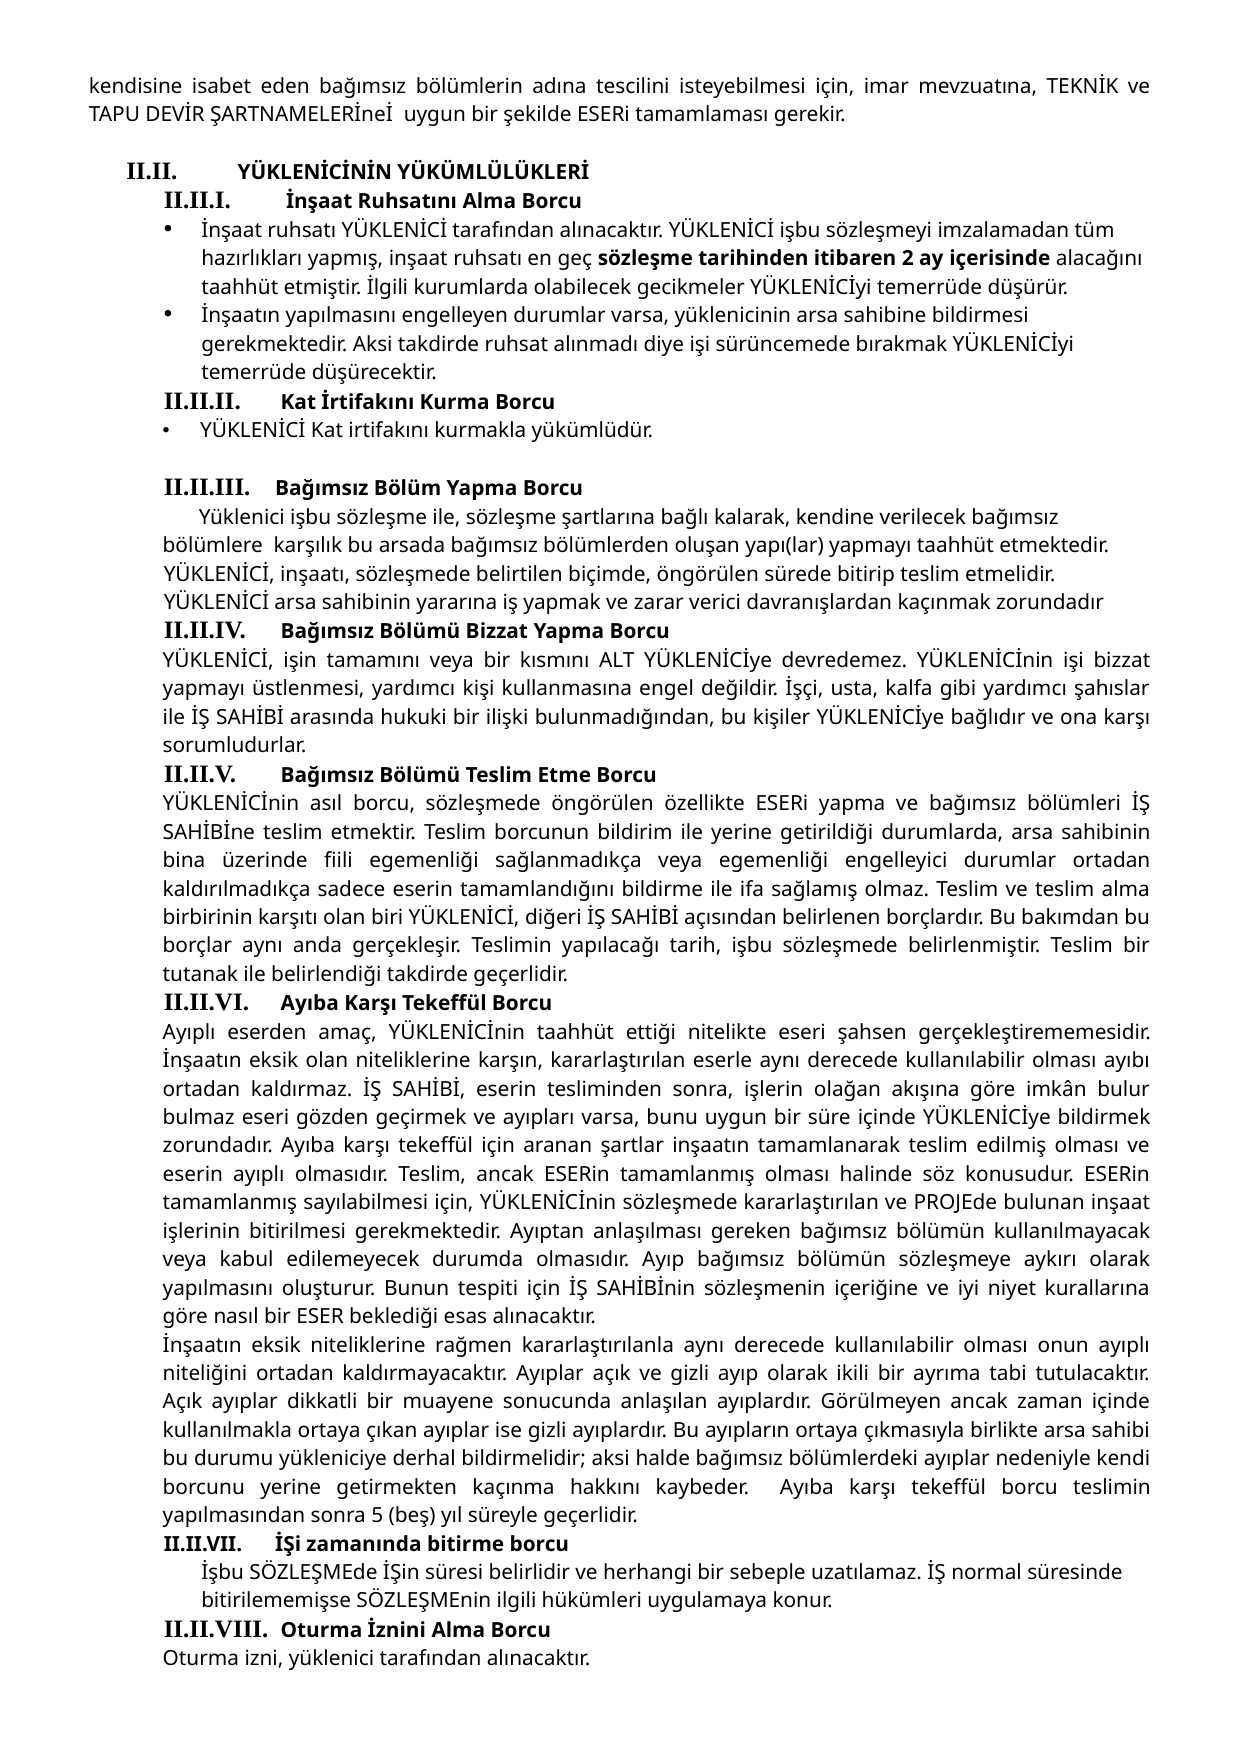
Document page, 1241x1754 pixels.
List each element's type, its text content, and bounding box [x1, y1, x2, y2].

text Yüklenici işbu sözleşme ile, sözleşme şartlarına bağlı kalarak, kendine verilecek bağımsız bölümlere karşılık bu arsada bağımsız bölümlerden oluşan yapı(lar) yapmayı taahhüt etmektedir. [162, 502, 1152, 559]
text Oturma izni, yüklenici tarafından alınacaktır. [162, 1643, 1152, 1672]
text kendisine isabet eden bağımsız bölümlerin adına tescilini isteyebilmesi için, imar mevzuatına, TEKNİK ve TAPU DEVİR ŞARTNAMELERİneİ uygun bir şekilde ESERi tamamlaması gerekir. [88, 71, 1152, 128]
text Ayıplı eserden amaç, YÜKLENİCİnin taahhüt ettiği nitelikte eseri şahsen gerçekleştirememesidir. İnşaatın eksik olan niteliklerine karşın, kararlaştırılan eserle aynı derecede kullanılabilir olması ayıbı ortadan kaldırmaz. İŞ SAHİBİ, eserin tesliminden sonra, işlerin olağan akışına göre imkân bulur bulmaz eseri gözden geçirmek ve ayıpları varsa, bunu uygun bir süre içinde YÜKLENİCİye bildirmek zorundadır. Ayıba karşı tekeffül için aranan şartlar inşaatın tamamlanarak teslim edilmiş olması ve eserin ayıplı olmasıdır. Teslim, ancak ESERin tamamlanmış olması halinde söz konusudur. ESERin tamamlanmış sayılabilmesi için, YÜKLENİCİnin sözleşmede kararlaştırılan ve PROJEde bulunan inşaat işlerinin bitirilmesi gerekmektedir. Ayıptan anlaşılması gereken bağımsız bölümün kullanılmayacak veya kabul edilemeyecek durumda olmasıdır. Ayıp bağımsız bölümün sözleşmeye aykırı olarak yapılmasını oluşturur. Bunun tespiti için İŞ SAHİBİnin sözleşmenin içeriğine ve iyi niyet kurallarına göre nasıl bir ESER beklediği esas alınacaktır. [162, 1017, 1152, 1330]
list Oturma İznini Alma Borcu [163, 1614, 1152, 1643]
text YÜKLENİCİ, inşaatı, sözleşmede belirtilen biçimde, öngörülen sürede bitirip teslim etmelidir. YÜKLENİCİ arsa sahibinin yararına iş yapmak ve zarar verici davranışlardan kaçınmak zorundadır [163, 559, 1152, 616]
list İnşaat ruhsatı YÜKLENİCİ tarafından alınacaktır. YÜKLENİCİ işbu sözleşmeyi imzalamadan tüm hazırlıkları yapmış, inşaat ruhsatı en geç sözleşme tarihinden itibaren 2 ay içerisinde alacağını taahhüt etmiştir. İlgili kurumlarda olabilecek gecikmeler YÜKLENİCİyi temerrüde düşürür. [163, 215, 1152, 300]
list İşbu SÖZLEŞMEde İŞin süresi belirlidir ve herhangi bir sebeple uzatılamaz. İŞ normal süresinde bitirilememişse SÖZLEŞMEnin ilgili hükümleri uygulamaya konur. [163, 1557, 1152, 1614]
list Bağımsız Bölümü Teslim Etme Borcu [163, 759, 1152, 788]
list İnşaat Ruhsatını Alma Borcu [163, 186, 1152, 215]
text YÜKLENİCİ, işin tamamını veya bir kısmını ALT YÜKLENİCİye devredemez. YÜKLENİCİnin işi bizzat yapmayı üstlenmesi, yardımcı kişi kullanmasına engel değildir. İşçi, usta, kalfa gibi yardımcı şahıslar ile İŞ SAHİBİ arasında hukuki bir ilişki bulunmadığından, bu kişiler YÜKLENİCİye bağlıdır ve ona karşı sorumludurlar. [162, 645, 1152, 759]
list YÜKLENİCİNİN YÜKÜMLÜLÜKLERİ [126, 156, 1152, 186]
list İŞi zamanında bitirme borcu [163, 1529, 1152, 1557]
list Bağımsız Bölüm Yapma Borcu [163, 472, 1152, 502]
list YÜKLENİCİ Kat irtifakını kurmakla yükümlüdür. [162, 415, 1152, 444]
list Bağımsız Bölümü Bizzat Yapma Borcu [163, 616, 1152, 645]
list Ayıba Karşı Tekeffül Borcu [163, 987, 1152, 1017]
list İnşaatın yapılmasını engelleyen durumlar varsa, yüklenicinin arsa sahibine bildirmesi gerekmektedir. Aksi takdirde ruhsat alınmadı diye işi sürüncemede bırakmak YÜKLENİCİyi temerrüde düşürecektir. [163, 300, 1152, 386]
text İnşaatın eksik niteliklerine rağmen kararlaştırılanla aynı derecede kullanılabilir olması onun ayıplı niteliğini ortadan kaldırmayacaktır. Ayıplar açık ve gizli ayıp olarak ikili bir ayrıma tabi tutulacaktır. Açık ayıplar dikkatli bir muayene sonucunda anlaşılan ayıplardır. Görülmeyen ancak zaman içinde kullanılmakla ortaya çıkan ayıplar ise gizli ayıplardır. Bu ayıpların ortaya çıkmasıyla birlikte arsa sahibi bu durumu yükleniciye derhal bildirmelidir; aksi halde bağımsız bölümlerdeki ayıplar nedeniyle kendi borcunu yerine getirmekten kaçınma hakkını kaybeder. Ayıba karşı tekeffül borcu teslimin yapılmasından sonra 5 (beş) yıl süreyle geçerlidir. [162, 1330, 1152, 1529]
text YÜKLENİCİnin asıl borcu, sözleşmede öngörülen özellikte ESERi yapma ve bağımsız bölümleri İŞ SAHİBİne teslim etmektir. Teslim borcunun bildirim ile yerine getirildiği durumlarda, arsa sahibinin bina üzerinde fiili egemenliği sağlanmadıkça veya egemenliği engelleyici durumlar ortadan kaldırılmadıkça sadece eserin tamamlandığını bildirme ile ifa sağlamış olmaz. Teslim ve teslim alma birbirinin karşıtı olan biri YÜKLENİCİ, diğeri İŞ SAHİBİ açısından belirlenen borçlardır. Bu bakımdan bu borçlar aynı anda gerçekleşir. Teslimin yapılacağı tarih, işbu sözleşmede belirlenmiştir. Teslim bir tutanak ile belirlendiği takdirde geçerlidir. [162, 788, 1152, 987]
list Kat İrtifakını Kurma Borcu [163, 386, 1152, 415]
